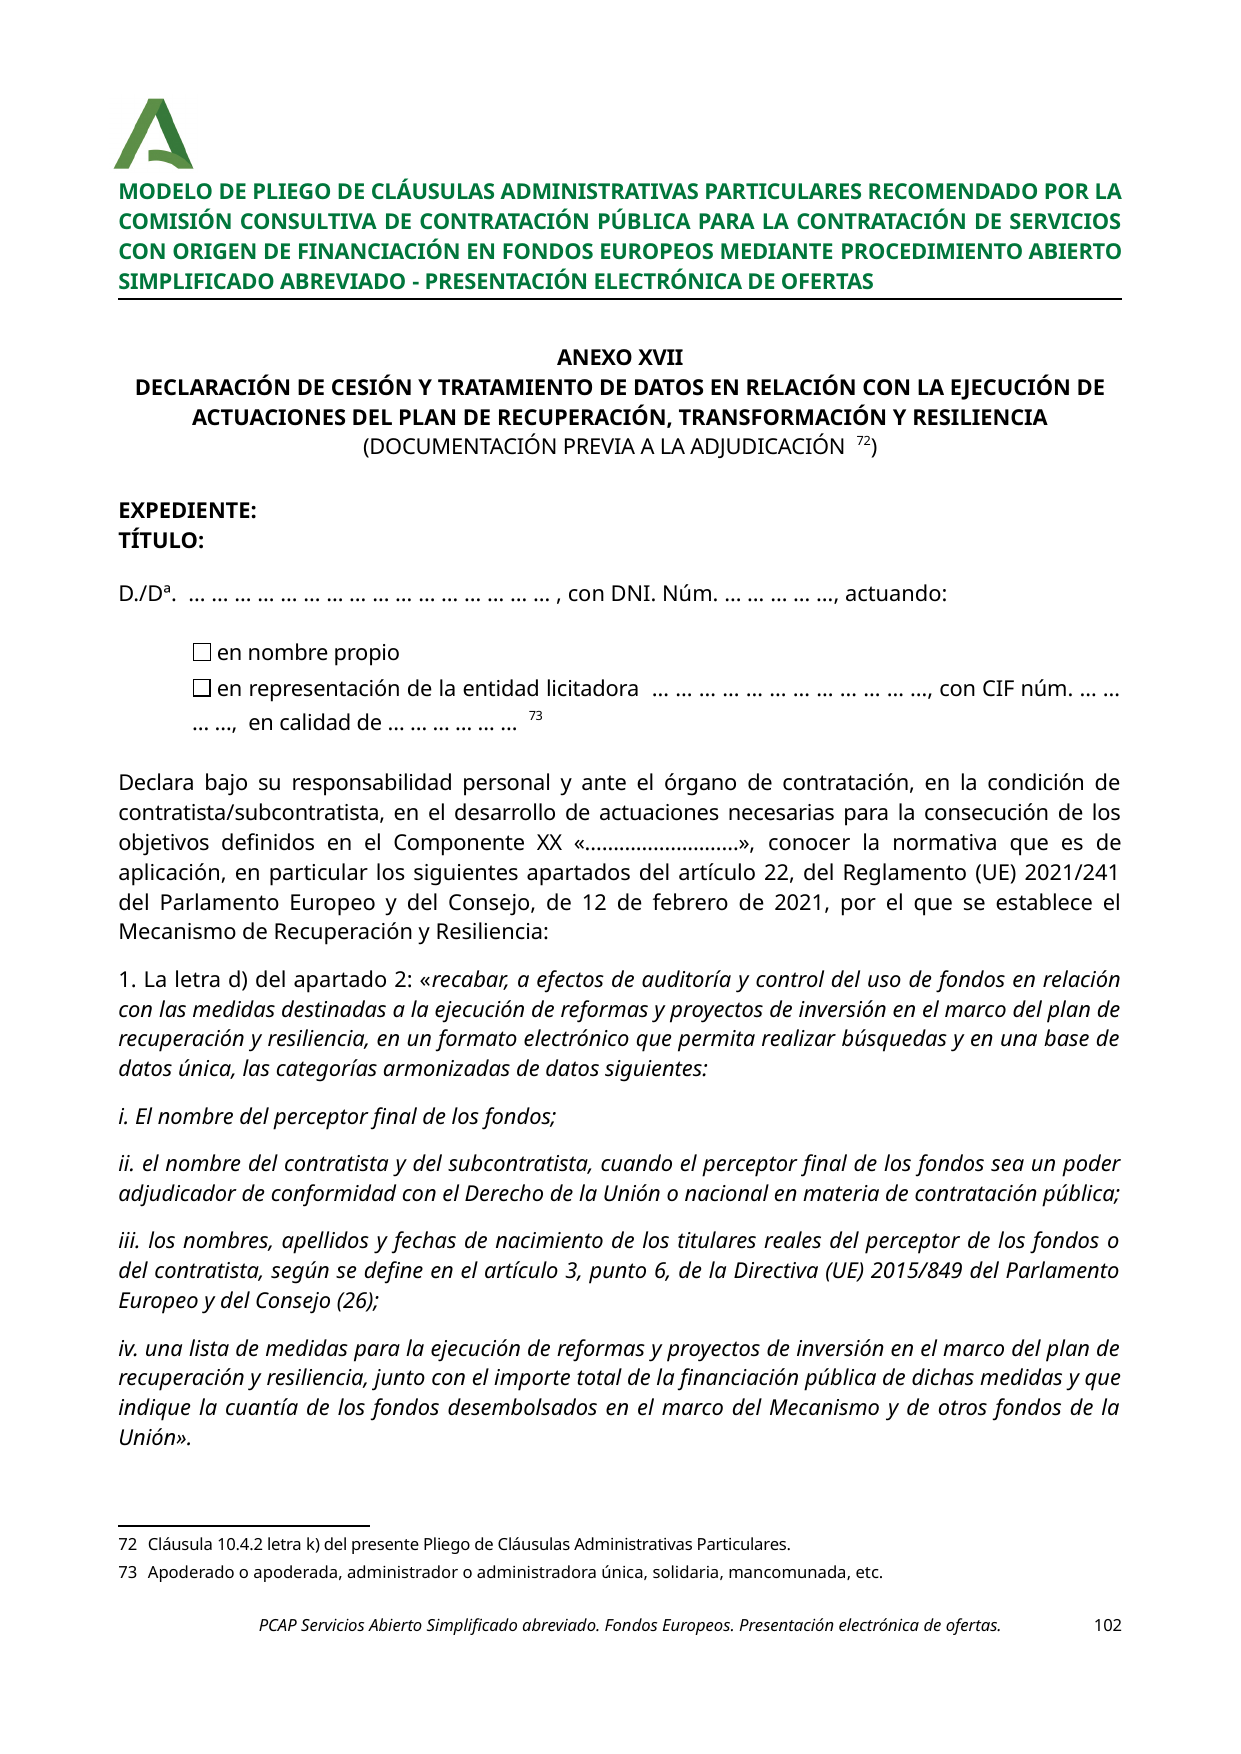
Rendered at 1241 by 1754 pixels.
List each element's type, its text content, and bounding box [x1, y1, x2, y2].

text MODELO DE PLIEGO DE CLÁUSULAS ADMINISTRATIVAS PARTICULARES RECOMENDADO POR LA COMISIÓN CONSULTIVA DE CONTRATACIÓN PÚBLICA PARA LA CONTRATACIÓN DE SERVICIOS CON ORIGEN DE FINANCIACIÓN EN FONDOS EUROPEOS MEDIANTE PROCEDIMIENTO ABIERTO SIMPLIFICADO ABREVIADO - PRESENTACIÓN ELECTRÓNICA DE OFERTAS [118, 176, 1122, 298]
picture [109, 94, 198, 173]
text iii. los nombres, apellidos y fechas de nacimiento de los titulares reales del perceptor de los fondos o del contratista, según se define en el artículo 3, punto 6, de la Directiva (UE) 2015/849 del Parlamento Europeo y del Consejo (26); [118, 1225, 1122, 1315]
text iv. una lista de medidas para la ejecución de reformas y proyectos de inversión en el marco del plan de recuperación y resiliencia, junto con el importe total de la financiación pública de dichas medidas y que indique la cuantía de los fondos desembolsados en el marco del Mecanismo y de otros fondos de la Unión». [118, 1332, 1122, 1452]
text Cláusula 10.4.2 letra k) del presente Pliego de Cláusulas Administrativas Particulares. [118, 1532, 1122, 1555]
text EXPEDIENTE: [118, 495, 1122, 525]
text Apoderado o apoderada, administrador o administradora única, solidaria, mancomunada, etc. [118, 1561, 1122, 1584]
text 1. La letra d) del apartado 2: «recabar, a efectos de auditoría y control del uso de fondos en relación con las medidas destinadas a la ejecución de reformas y proyectos de inversión en el marco del plan de recuperación y resiliencia, en un formato electrónico que permita realizar búsquedas y en una base de datos única, las categorías armonizadas de datos siguientes: [118, 964, 1122, 1083]
text Declara bajo su responsabilidad personal y ante el órgano de contratación, en la condición de contratista/subcontratista, en el desarrollo de actuaciones necesarias para la consecución de los objetivos definidos en el Componente XX «………………………», conocer la normativa que es de aplicación, en particular los siguientes apartados del artículo 22, del Reglamento (UE) 2021/241 del Parlamento Europeo y del Consejo, de 12 de febrero de 2021, por el que se establece el Mecanismo de Recuperación y Resiliencia: [118, 767, 1122, 946]
text DECLARACIÓN DE CESIÓN Y TRATAMIENTO DE DATOS EN RELACIÓN CON LA EJECUCIÓN DE ACTUACIONES DEL PLAN DE RECUPERACIÓN, TRANSFORMACIÓN Y RESILIENCIA [118, 372, 1122, 431]
text ANEXO XVII [118, 342, 1122, 372]
text ii. el nombre del contratista y del subcontratista, cuando el perceptor final de los fondos sea un poder adjudicador de conformidad con el Derecho de la Unión o nacional en materia de contratación pública; [118, 1148, 1122, 1208]
text (DOCUMENTACIÓN PREVIA A LA ADJUDICACIÓN ) [118, 431, 1122, 461]
text i. El nombre del perceptor final de los fondos; [118, 1101, 1122, 1130]
text TÍTULO: [118, 525, 1122, 555]
text en nombre propio [192, 637, 1122, 667]
text en representación de la entidad licitadora … … … … … … … … … … … …, con CIF núm. … … … …, en calidad de … … … … … … [192, 673, 1122, 737]
text D./Dª. … … … … … … … … … … … … … … … … , con DNI. Núm. … … … … …, actuando: [118, 577, 1122, 607]
